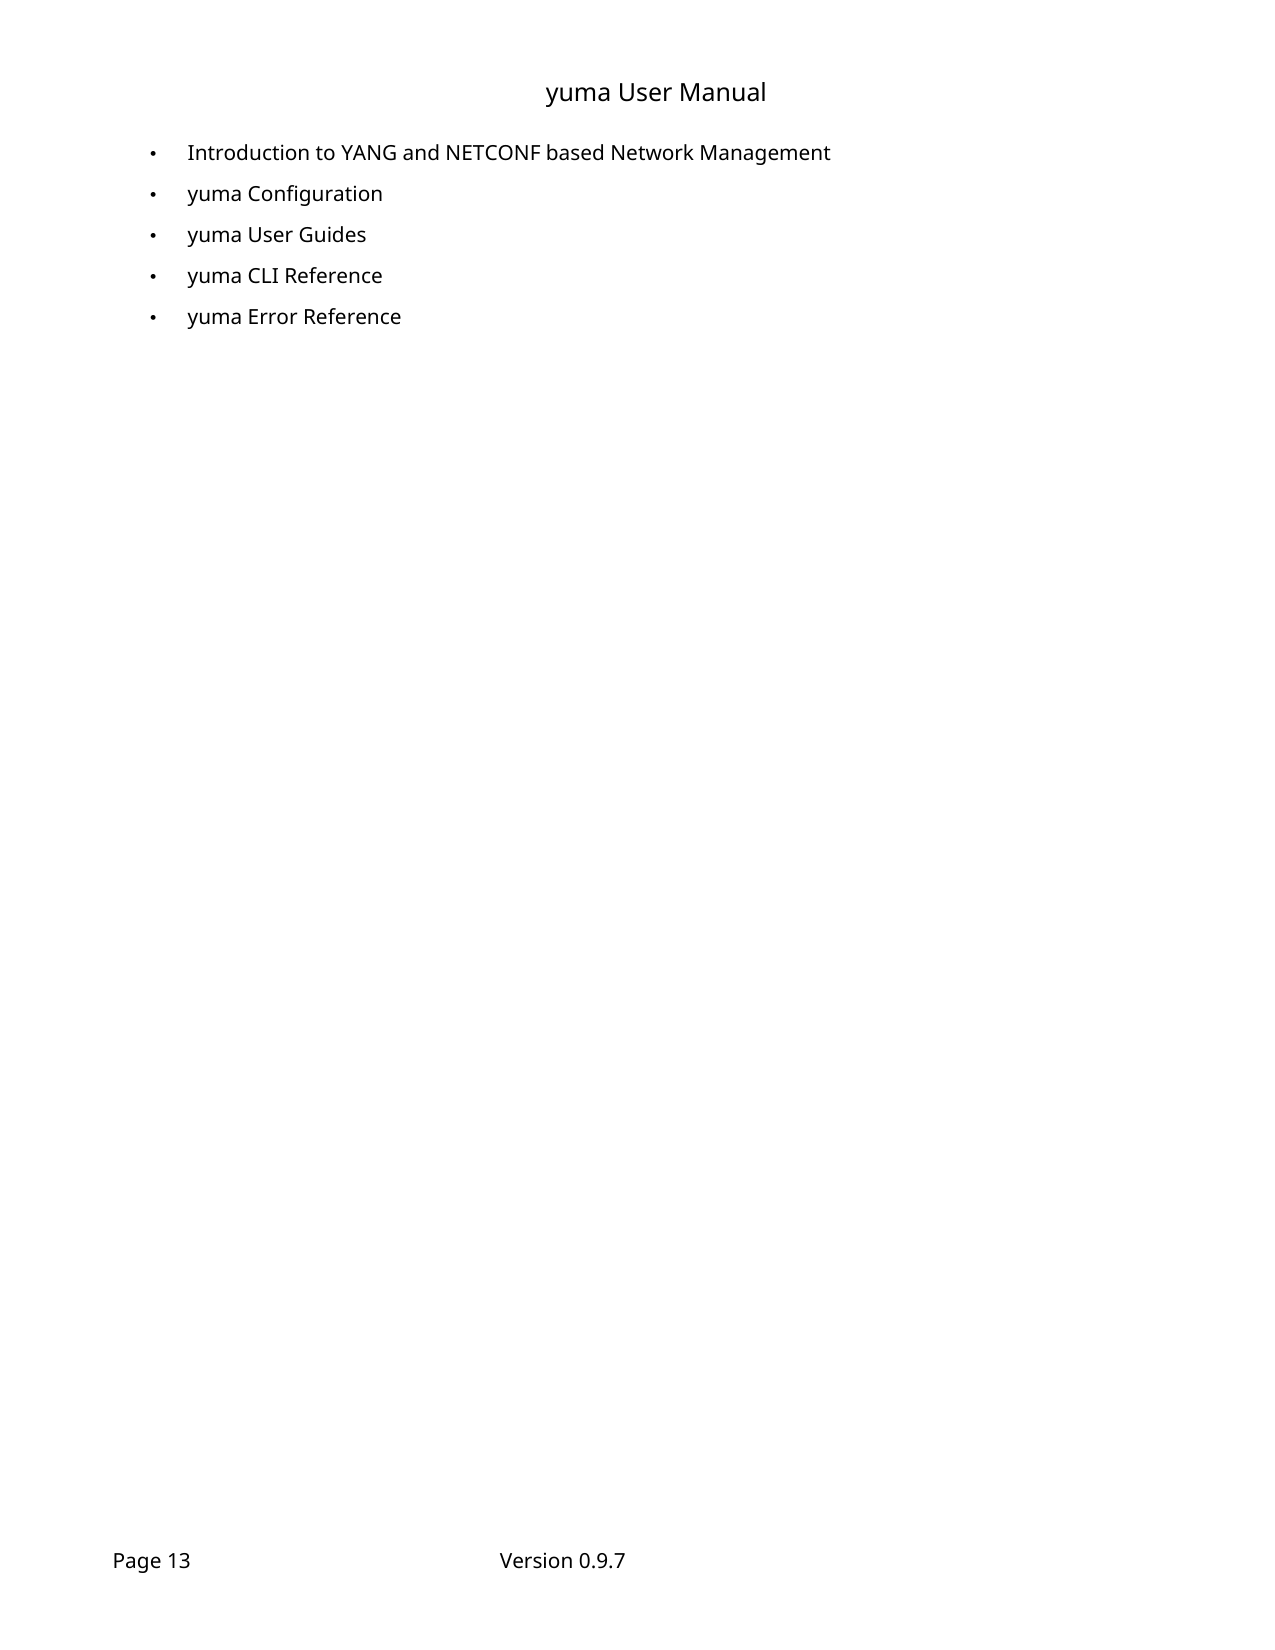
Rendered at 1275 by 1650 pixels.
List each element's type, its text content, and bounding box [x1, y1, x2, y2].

list yuma Configuration [150, 179, 1200, 208]
list Introduction to YANG and NETCONF based Network Management [150, 138, 1200, 167]
list yuma CLI Reference [150, 261, 1200, 290]
list yuma User Guides [150, 220, 1200, 249]
list yuma Error Reference [150, 302, 1200, 331]
